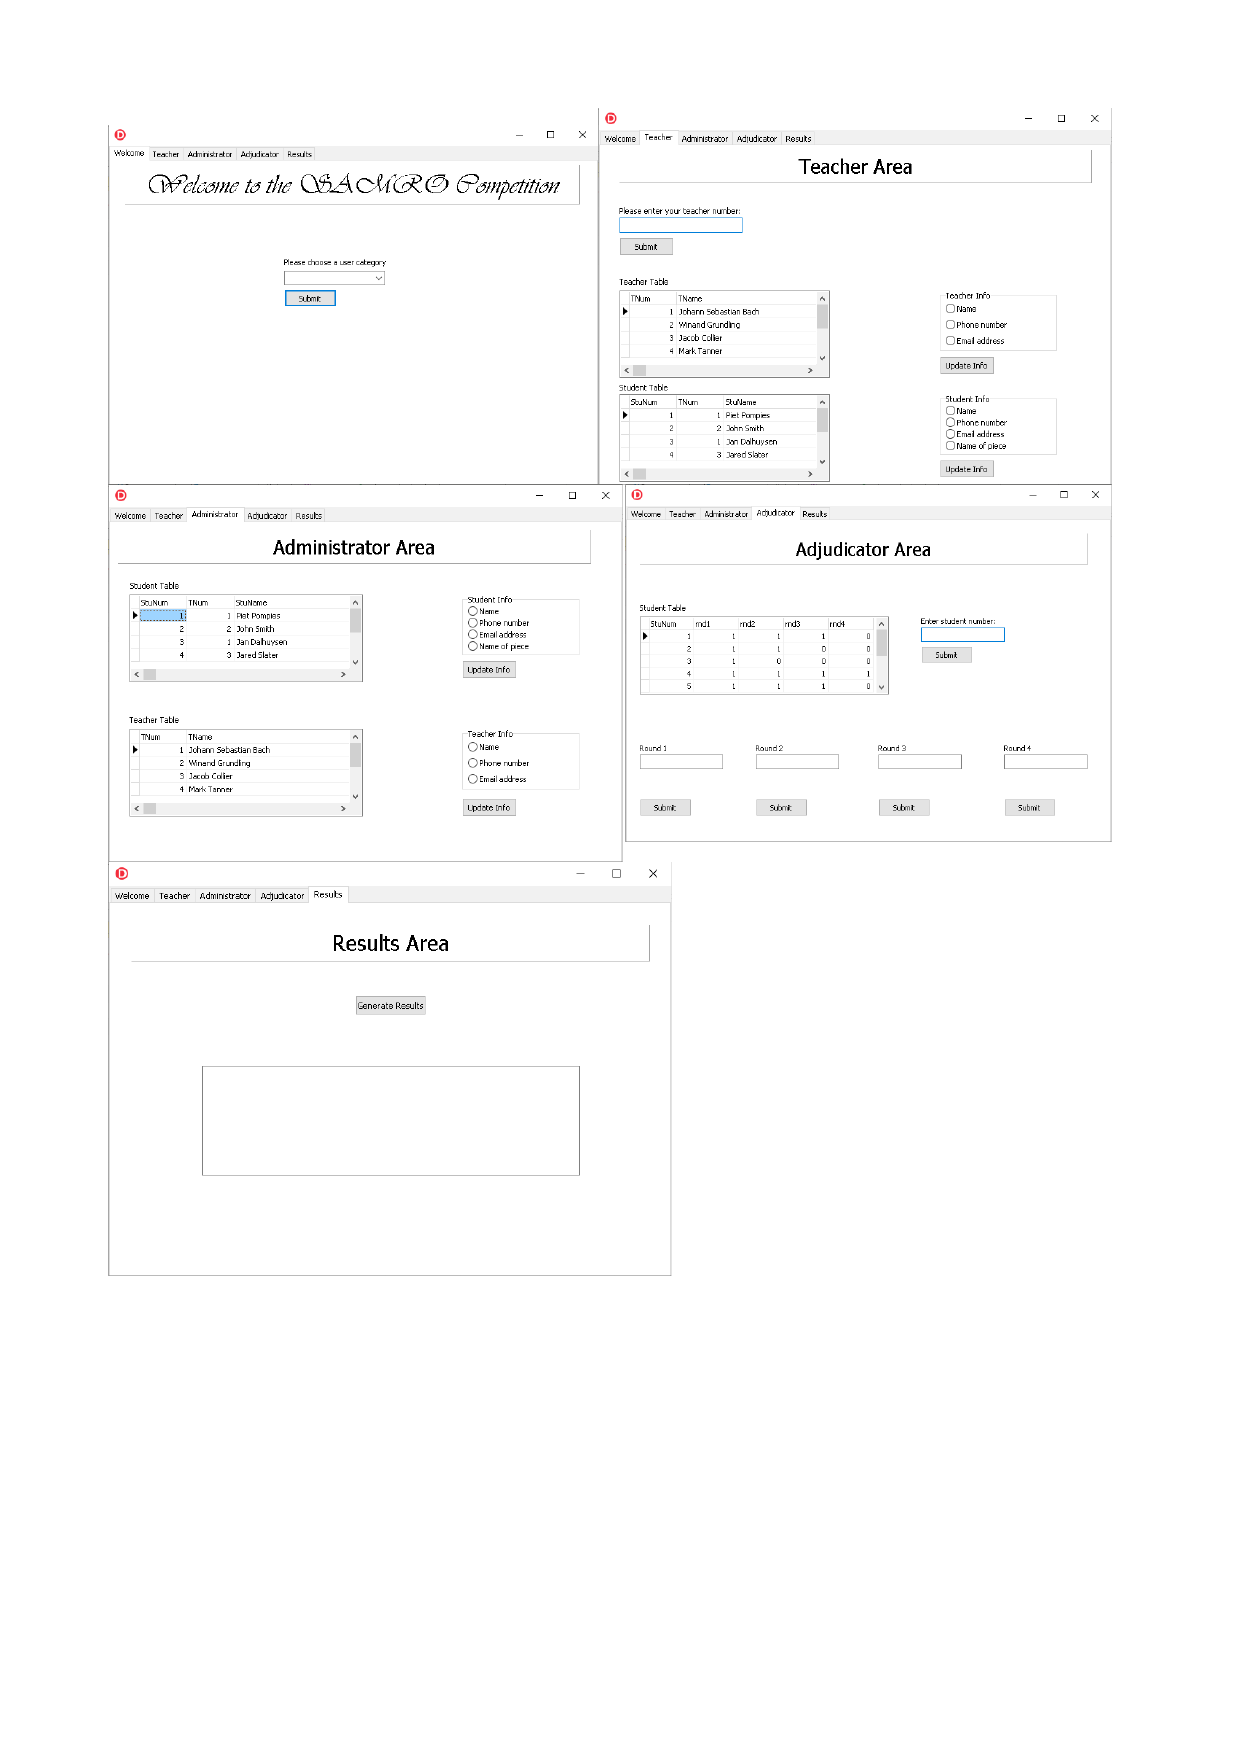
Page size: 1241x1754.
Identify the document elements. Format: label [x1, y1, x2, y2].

picture [108, 108, 1112, 1276]
